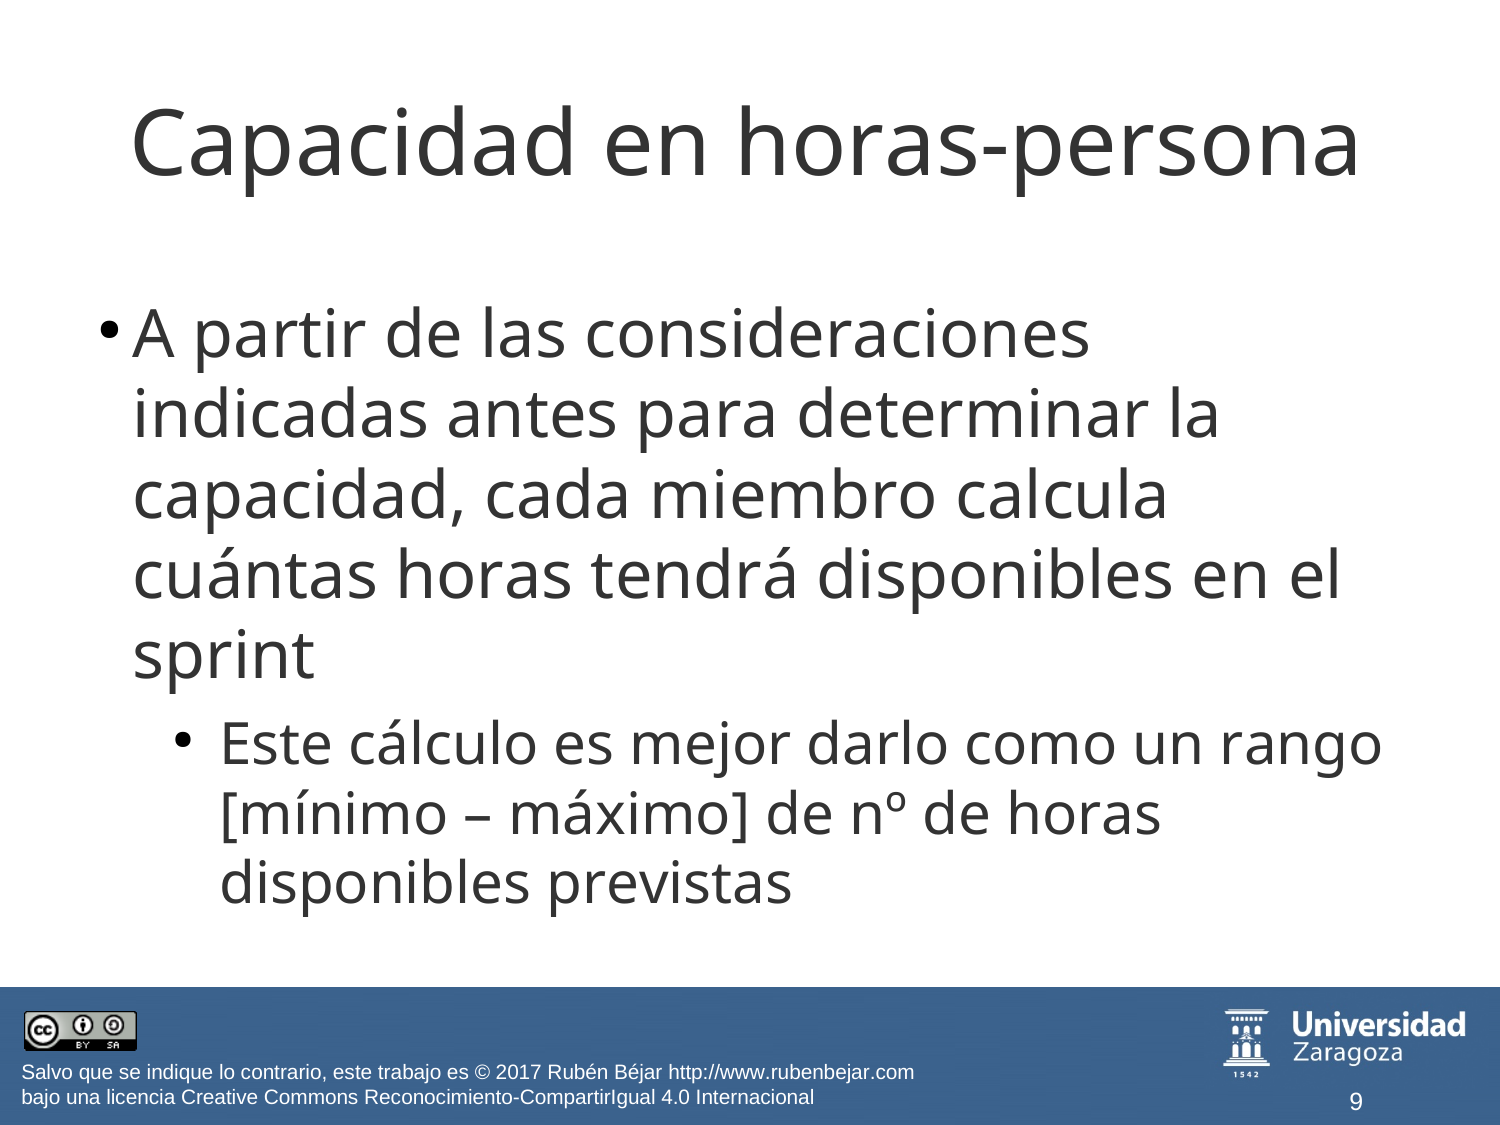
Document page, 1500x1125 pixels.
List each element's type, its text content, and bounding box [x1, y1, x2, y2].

list A partir de las consideraciones indicadas antes para determinar la capacidad, cada miembro calcula cuántas horas tendrá disponibles en el sprint Este cálculo es mejor darlo como un rango [mínimo – máximo] de nº de horas disponibles previstas [82, 283, 1418, 957]
title Capacidad en horas-persona [74, 21, 1420, 257]
picture [0, 987, 1500, 1125]
